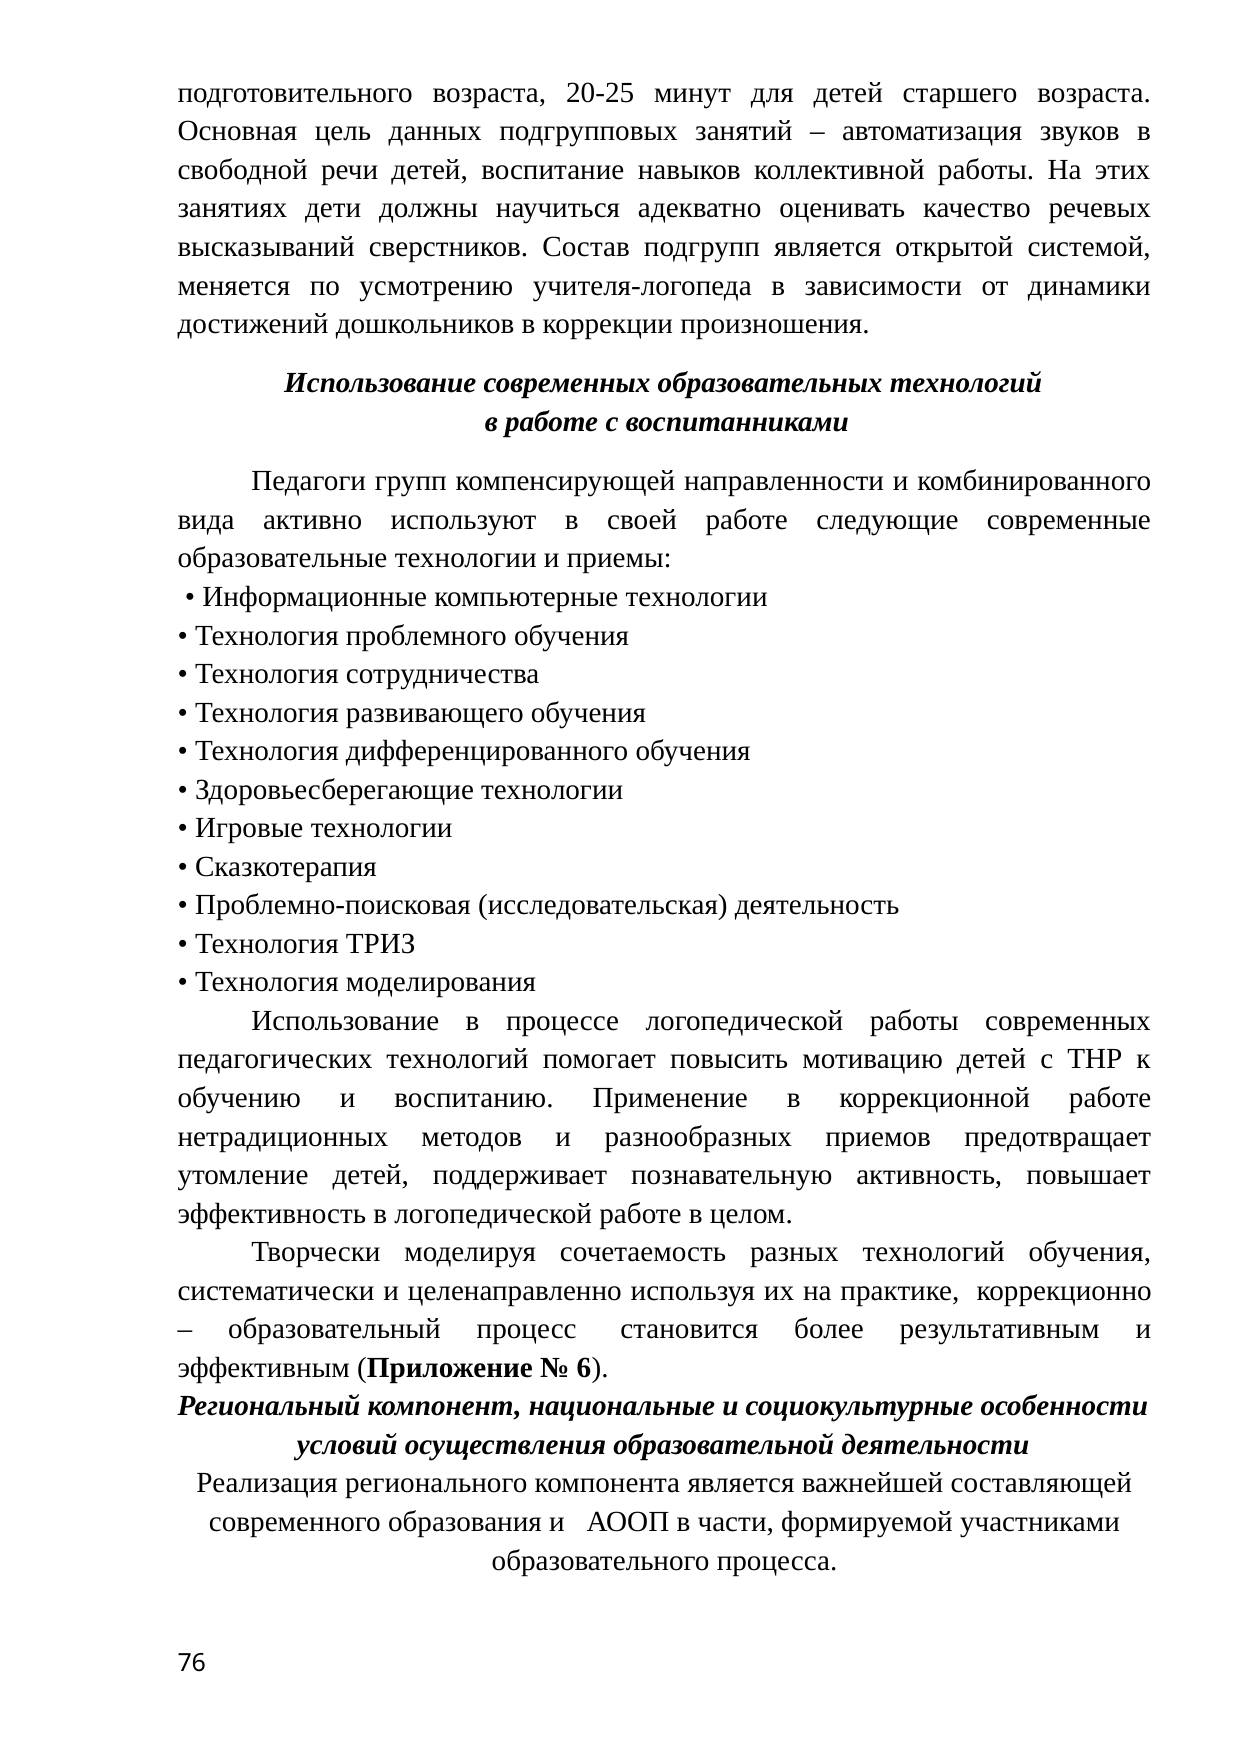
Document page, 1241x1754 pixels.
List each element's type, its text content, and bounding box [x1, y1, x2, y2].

text подготовительного возраста, 20-25 минут для детей старшего возраста. Основная цель данных подгрупповых занятий – автоматизация звуков в свободной речи детей, воспитание навыков коллективной работы. На этих занятиях дети должны научиться адекватно оценивать качество речевых высказываний сверстников. Состав подгрупп является открытой системой, меняется по усмотрению учителя-логопеда в зависимости от динамики достижений дошкольников в коррекции произношения. [177, 75, 1152, 340]
text • Технология сотрудничества [177, 656, 1152, 690]
text Использование современных образовательных технологий [177, 366, 1152, 399]
text • Проблемно-поисковая (исследовательская) деятельность [177, 887, 1152, 921]
text Региональный компонент, национальные и социокультурные особенности условий осуществления образовательной деятельности Реализация регионального компонента является важнейшей составляющей современного образования и АООП в части, формируемой участниками образовательного процесса. [177, 1388, 1152, 1576]
text • Сказкотерапия [177, 849, 1152, 882]
text • Технология ТРИЗ [177, 926, 1152, 959]
text • Информационные компьютерные технологии [177, 579, 1152, 613]
text Использование в процессе логопедической работы современных педагогических технологий помогает повысить мотивацию детей с ТНР к обучению и воспитанию. Применение в коррекционной работе нетрадиционных методов и разнообразных приемов предотвращает утомление детей, поддерживает познавательную активность, повышает эффективность в логопедической работе в целом. [177, 1003, 1152, 1229]
text • Технология проблемного обучения [177, 618, 1152, 651]
text • Технология развивающего обучения [177, 695, 1152, 728]
text • Технология моделирования [177, 964, 1152, 998]
text Педагоги групп компенсирующей направленности и комбинированного вида активно используют в своей работе следующие современные образовательные технологии и приемы: [177, 463, 1152, 574]
text Творчески моделируя сочетаемость разных технологий обучения, систематически и целенаправленно используя их на практике, коррекционно – образовательный процесс становится более результативным и эффективным (Приложение № 6). [177, 1234, 1152, 1383]
text • Здоровьесберегающие технологии [177, 772, 1152, 805]
text • Игровые технологии [177, 810, 1152, 844]
text в работе с воспитанниками [177, 404, 1152, 438]
text • Технология дифференцированного обучения [177, 733, 1152, 767]
